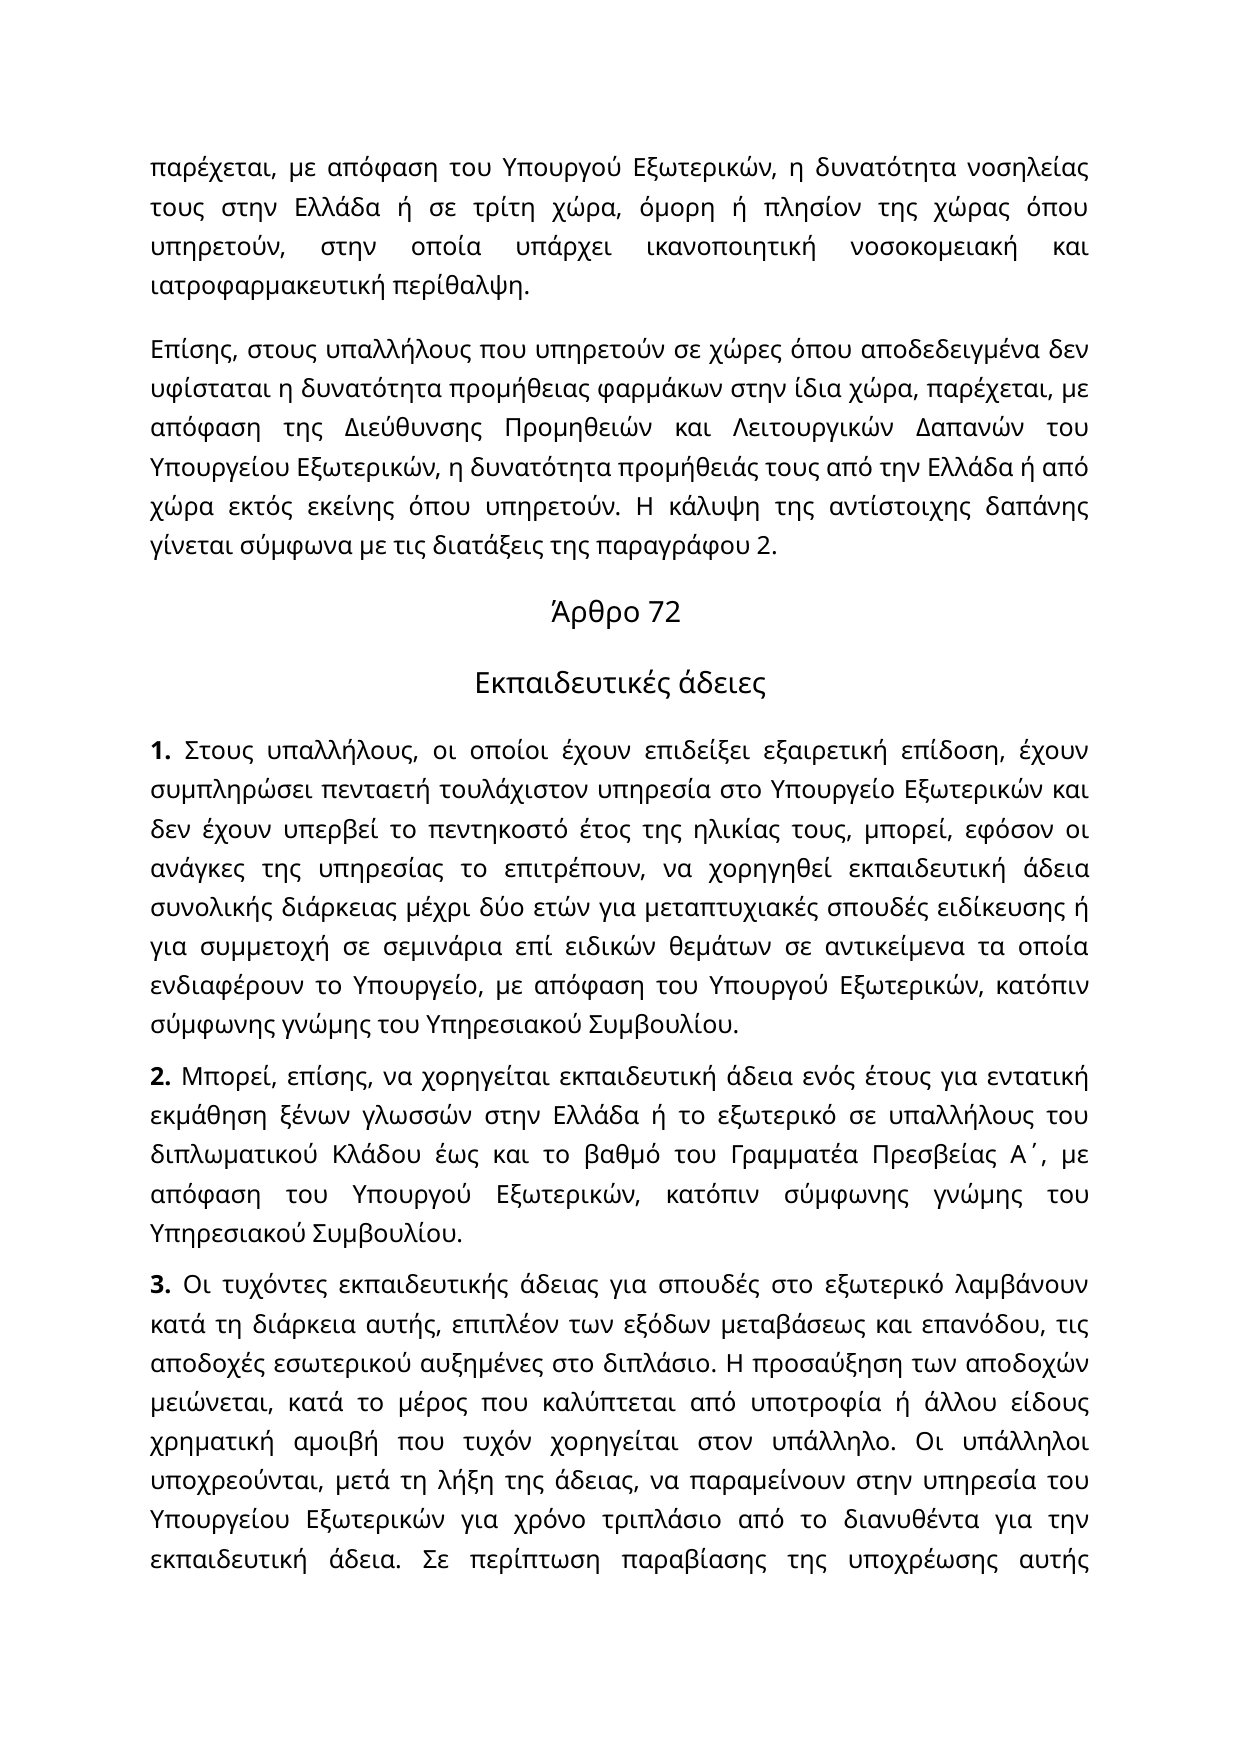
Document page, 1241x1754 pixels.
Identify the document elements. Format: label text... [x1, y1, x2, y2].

text Επίσης, στους υπαλλήλους που υπηρετούν σε χώρες όπου αποδεδειγμένα δεν υφίσταται η δυνατότητα προμήθειας φαρμάκων στην ίδια χώρα, παρέχεται, με απόφαση της Διεύθυνσης Προμηθειών και Λειτουργικών Δαπανών του Υπουργείου Εξωτερικών, η δυνατότητα προμήθειάς τους από την Ελλάδα ή από χώρα εκτός εκείνης όπου υπηρετούν. Η κάλυψη της αντίστοιχης δαπάνης γίνεται σύμφωνα με τις διατάξεις της παραγράφου 2. [150, 332, 1090, 562]
text παρέχεται, με απόφαση του Υπουργού Εξωτερικών, η δυνατότητα νοσηλείας τους στην Ελλάδα ή σε τρίτη χώρα, όμορη ή πλησίον της χώρας όπου υπηρετούν, στην οποία υπάρχει ικανοποιητική νοσοκομειακή και ιατροφαρμακευτική περίθαλψη. [150, 150, 1090, 302]
subtitle Άρθρο 72 [150, 592, 1090, 631]
text 2. Μπορεί, επίσης, να χορηγείται εκπαιδευτική άδεια ενός έτους για εντατική εκμάθηση ξένων γλωσσών στην Ελλάδα ή το εξωτερικό σε υπαλλήλους του διπλωματικού Κλάδου έως και το βαθμό του Γραμματέα Πρεσβείας Α΄, με απόφαση του Υπουργού Εξωτερικών, κατόπιν σύμφωνης γνώμης του Υπηρεσιακού Συμβουλίου. [150, 1059, 1090, 1249]
subtitle Εκπαιδευτικές άδειες [150, 662, 1090, 702]
text 1. Στους υπαλλήλους, οι οποίοι έχουν επιδείξει εξαιρετική επίδοση, έχουν συμπληρώσει πενταετή τουλάχιστον υπηρεσία στο Υπουργείο Εξωτερικών και δεν έχουν υπερβεί το πεντηκοστό έτος της ηλικίας τους, μπορεί, εφόσον οι ανάγκες της υπηρεσίας το επιτρέπουν, να χορηγηθεί εκπαιδευτική άδεια συνολικής διάρκειας μέχρι δύο ετών για μεταπτυχιακές σπουδές ειδίκευσης ή για συμμετοχή σε σεμινάρια επί ειδικών θεμάτων σε αντικείμενα τα οποία ενδιαφέρουν το Υπουργείο, με απόφαση του Υπουργού Εξωτερικών, κατόπιν σύμφωνης γνώμης του Υπηρεσιακού Συμβουλίου. [150, 733, 1090, 1041]
text 3. Οι τυχόντες εκπαιδευτικής άδειας για σπουδές στο εξωτερικό λαμβάνουν κατά τη διάρκεια αυτής, επιπλέον των εξόδων μεταβάσεως και επανόδου, τις αποδοχές εσωτερικού αυξημένες στο διπλάσιο. Η προσαύξηση των αποδοχών μειώνεται, κατά το μέρος που καλύπτεται από υποτροφία ή άλλου είδους χρηματική αμοιβή που τυχόν χορηγείται στον υπάλληλο. Οι υπάλληλοι υποχρεούνται, μετά τη λήξη της άδειας, να παραμείνουν στην υπηρεσία του Υπουργείου Εξωτερικών για χρόνο τριπλάσιο από το διανυθέντα για την εκπαιδευτική άδεια. Σε περίπτωση παραβίασης της υποχρέωσης αυτής [150, 1267, 1090, 1575]
